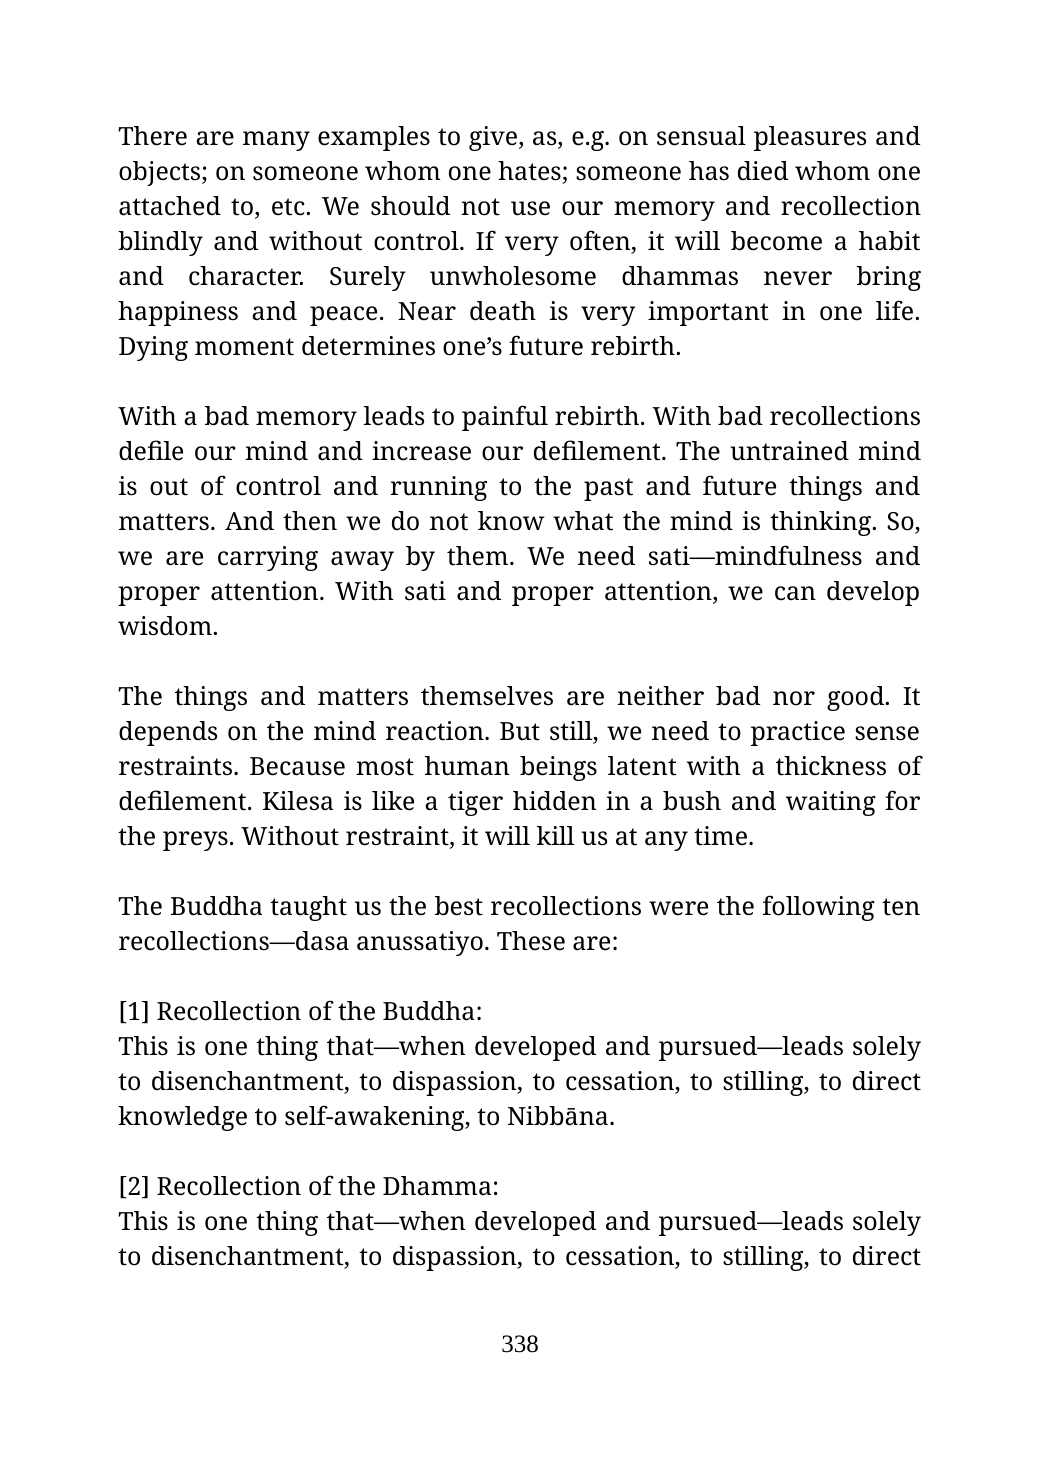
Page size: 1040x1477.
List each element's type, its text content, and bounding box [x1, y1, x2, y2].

text There are many examples to give, as, e.g. on sensual pleasures and objects; on someone whom one hates; someone has died whom one attached to, etc. We should not use our memory and recollection blindly and without control. If very often, it will become a habit and character. Surely unwholesome dhammas never bring happiness and peace. Near death is very important in one life. Dying moment determines one’s future rebirth. With a bad memory leads to painful rebirth. With bad recollections defile our mind and increase our defilement. The untrained mind is out of control and running to the past and future things and matters. And then we do not know what the mind is thinking. So, we are carrying away by them. We need sati—mindfulness and proper attention. With sati and proper attention, we can develop wisdom. The things and matters themselves are neither bad nor good. It depends on the mind reaction. But still, we need to practice sense restraints. Because most human beings latent with a thickness of defilement. Kilesa is like a tiger hidden in a bush and waiting for the preys. Without restraint, it will kill us at any time. [118, 118, 922, 853]
text The Buddha taught us the best recollections were the following ten recollections—dasa anussatiyo. These are: [1] Recollection of the Buddha: This is one thing that—when developed and pursued—leads solely to disenchantment, to dispassion, to cessation, to stilling, to direct knowledge to self-awakening, to Nibbāna. [2] Recollection of the Dhamma: This is one thing that—when developed and pursued—leads solely to disenchantment, to dispassion, to cessation, to stilling, to direct [118, 853, 922, 1273]
